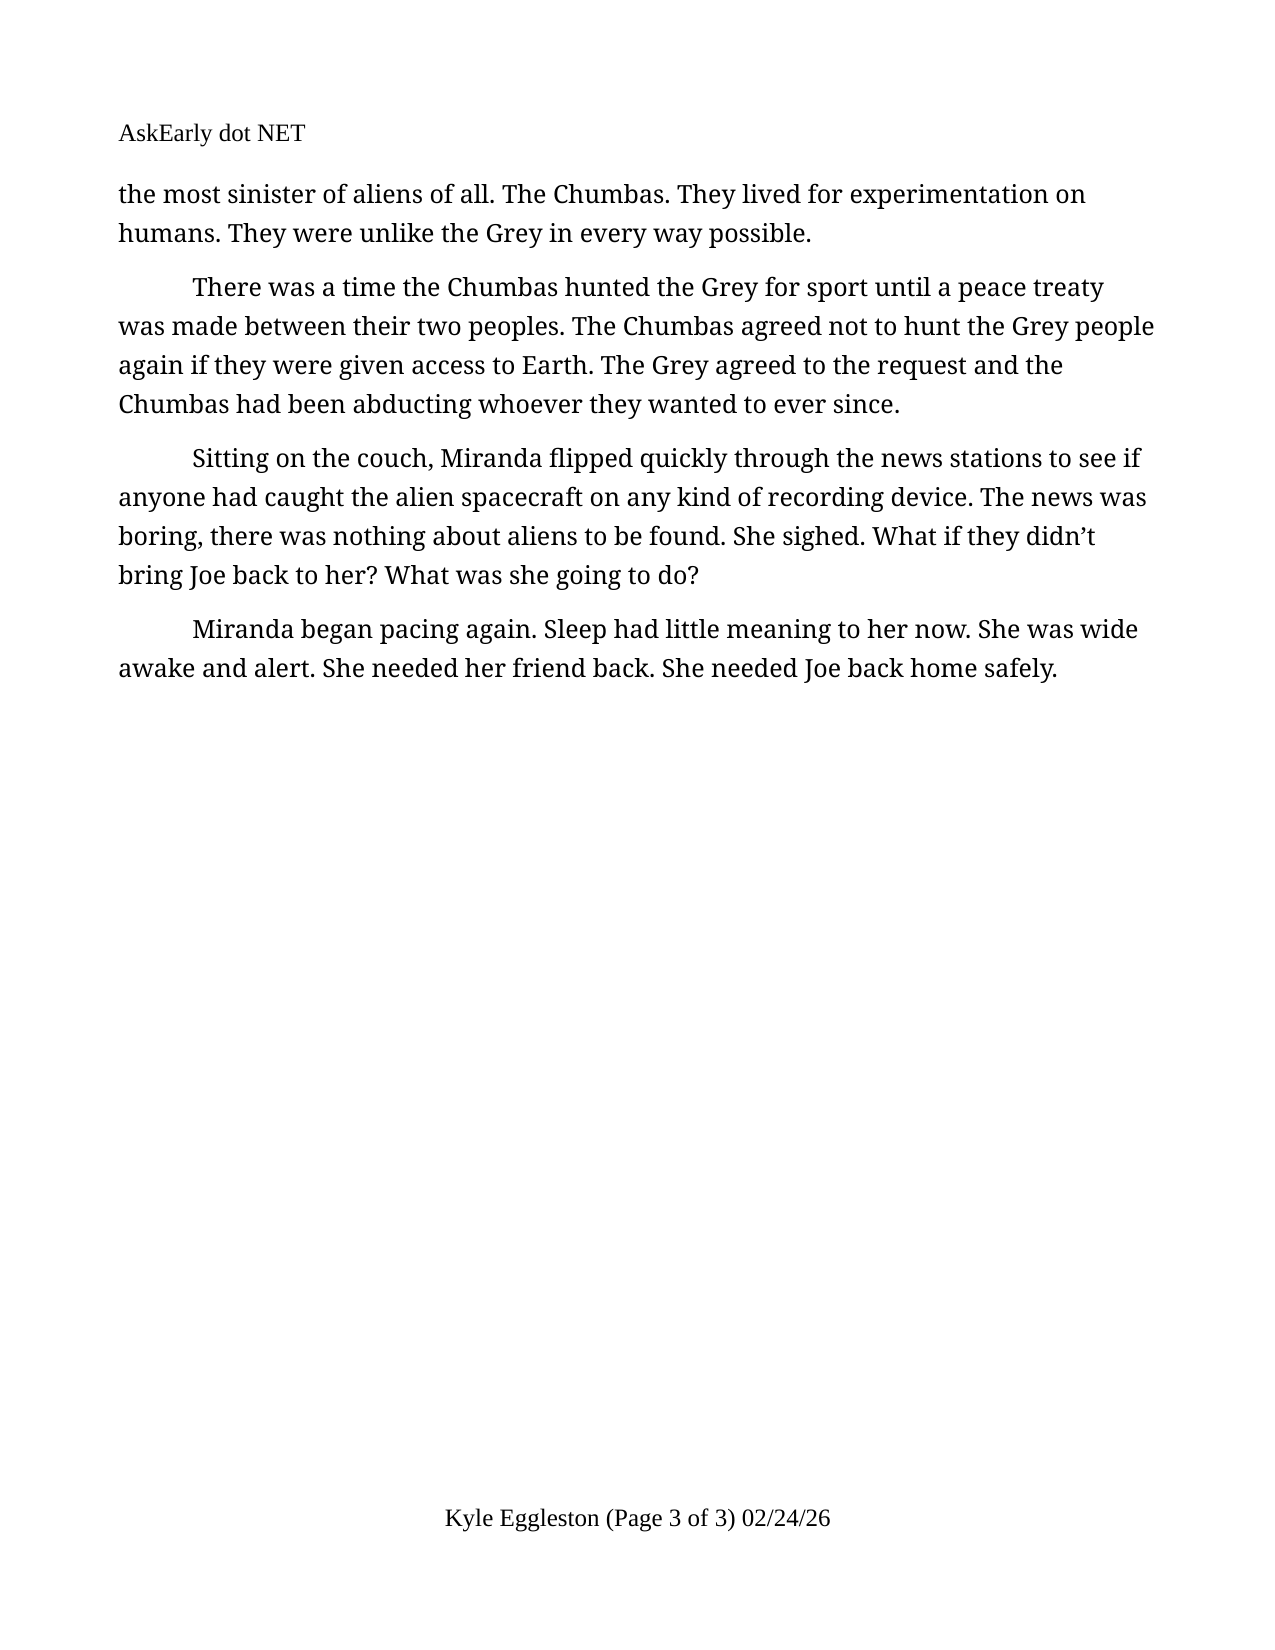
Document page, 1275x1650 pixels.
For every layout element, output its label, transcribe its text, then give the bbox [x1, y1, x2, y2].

text There was a time the Chumbas hunted the Grey for sport until a peace treaty was made between their two peoples. The Chumbas agreed not to hunt the Grey people again if they were given access to Earth. The Grey agreed to the request and the Chumbas had been abducting whoever they wanted to ever since. [118, 269, 1157, 421]
text the most sinister of aliens of all. The Chumbas. They lived for experimentation on humans. They were unlike the Grey in every way possible. [118, 176, 1157, 249]
text Sitting on the couch, Miranda flipped quickly through the news stations to see if anyone had caught the alien spacecraft on any kind of recording device. The news was boring, there was nothing about aliens to be found. She sighed. What if they didn’t bring Joe back to her? What was she going to do? [118, 441, 1157, 592]
text Miranda began pacing again. Sleep had little meaning to her now. She was wide awake and alert. She needed her friend back. She needed Joe back home safely. [118, 612, 1157, 685]
